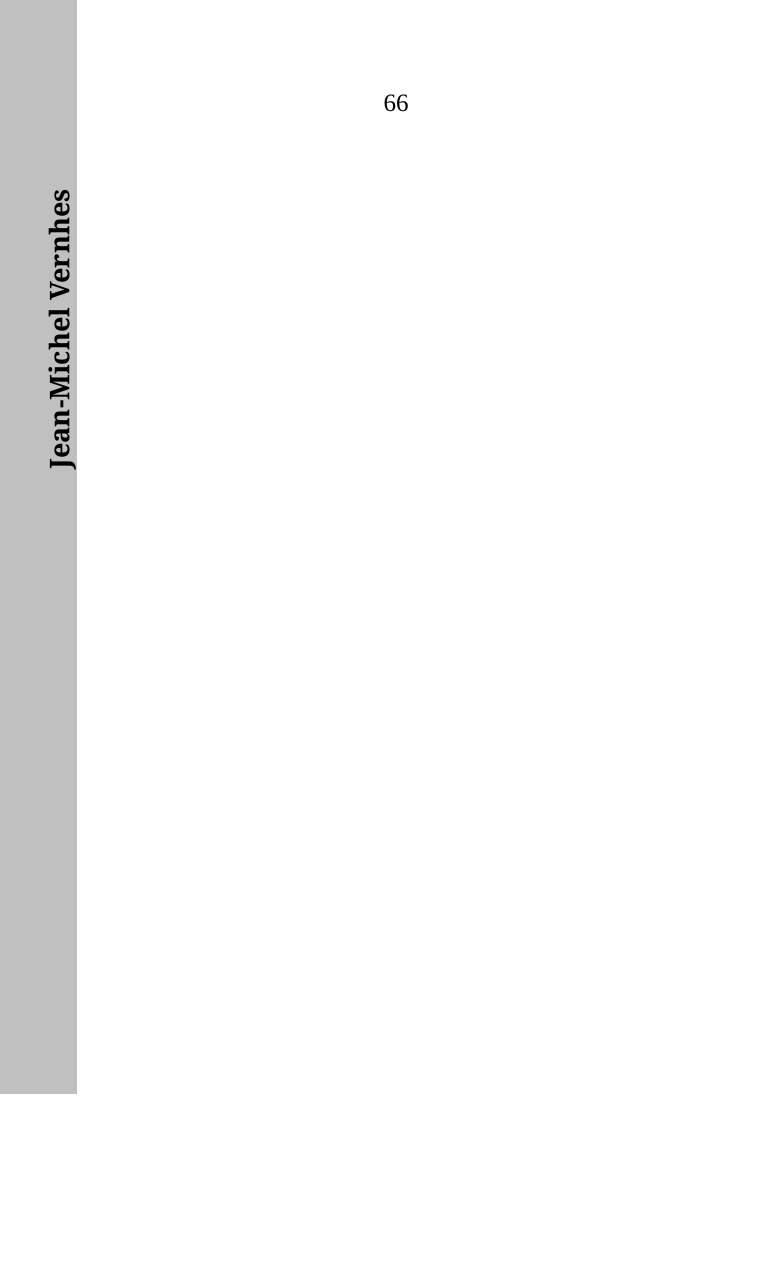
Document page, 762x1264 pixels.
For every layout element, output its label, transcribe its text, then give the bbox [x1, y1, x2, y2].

text Jean-Michel Vernhes [0, 187, 77, 469]
